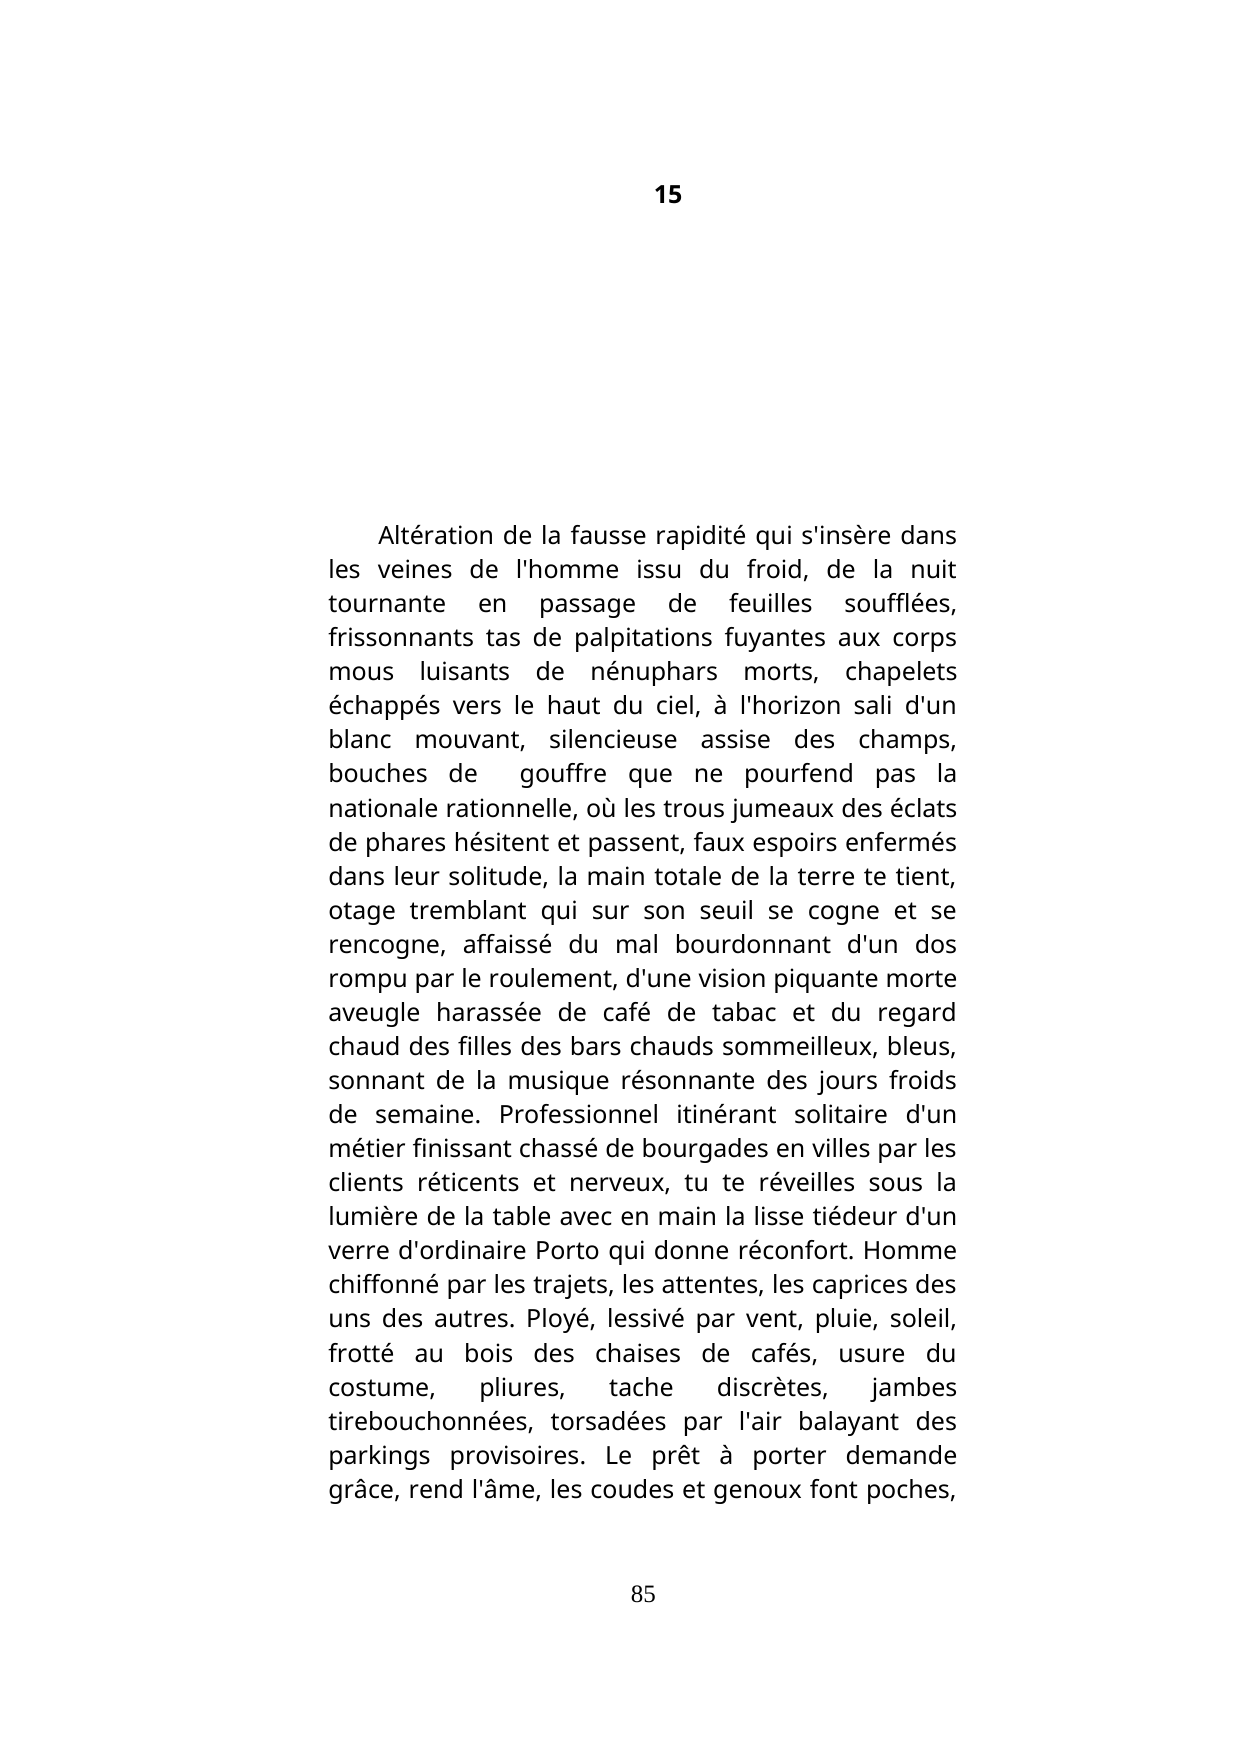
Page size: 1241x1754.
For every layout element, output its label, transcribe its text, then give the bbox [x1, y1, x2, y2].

text Altération de la fausse rapidité qui s'insère dans les veines de l'homme issu du froid, de la nuit tournante en passage de feuilles soufflées, frissonnants tas de palpitations fuyantes aux corps mous luisants de nénuphars morts, chapelets échappés vers le haut du ciel, à l'horizon sali d'un blanc mouvant, silencieuse assise des champs, bouches de gouffre que ne pourfend pas la nationale rationnelle, où les trous jumeaux des éclats de phares hésitent et passent, faux espoirs enfermés dans leur solitude, la main totale de la terre te tient, otage tremblant qui sur son seuil se cogne et se rencogne, affaissé du mal bourdonnant d'un dos rompu par le roulement, d'une vision piquante morte aveugle harassée de café de tabac et du regard chaud des filles des bars chauds sommeilleux, bleus, sonnant de la musique résonnante des jours froids de semaine. Professionnel itinérant solitaire d'un métier finissant chassé de bourgades en villes par les clients réticents et nerveux, tu te réveilles sous la lumière de la table avec en main la lisse tiédeur d'un verre d'ordinaire Porto qui donne réconfort. Homme chiffonné par les trajets, les attentes, les caprices des uns des autres. Ployé, lessivé par vent, pluie, soleil, frotté au bois des chaises de cafés, usure du costume, pliures, tache discrètes, jambes tirebouchonnées, torsadées par l'air balayant des parkings provisoires. Le prêt à porter demande grâce, rend l'âme, les coudes et genoux font poches, [328, 518, 958, 1506]
text 15 [328, 177, 958, 211]
